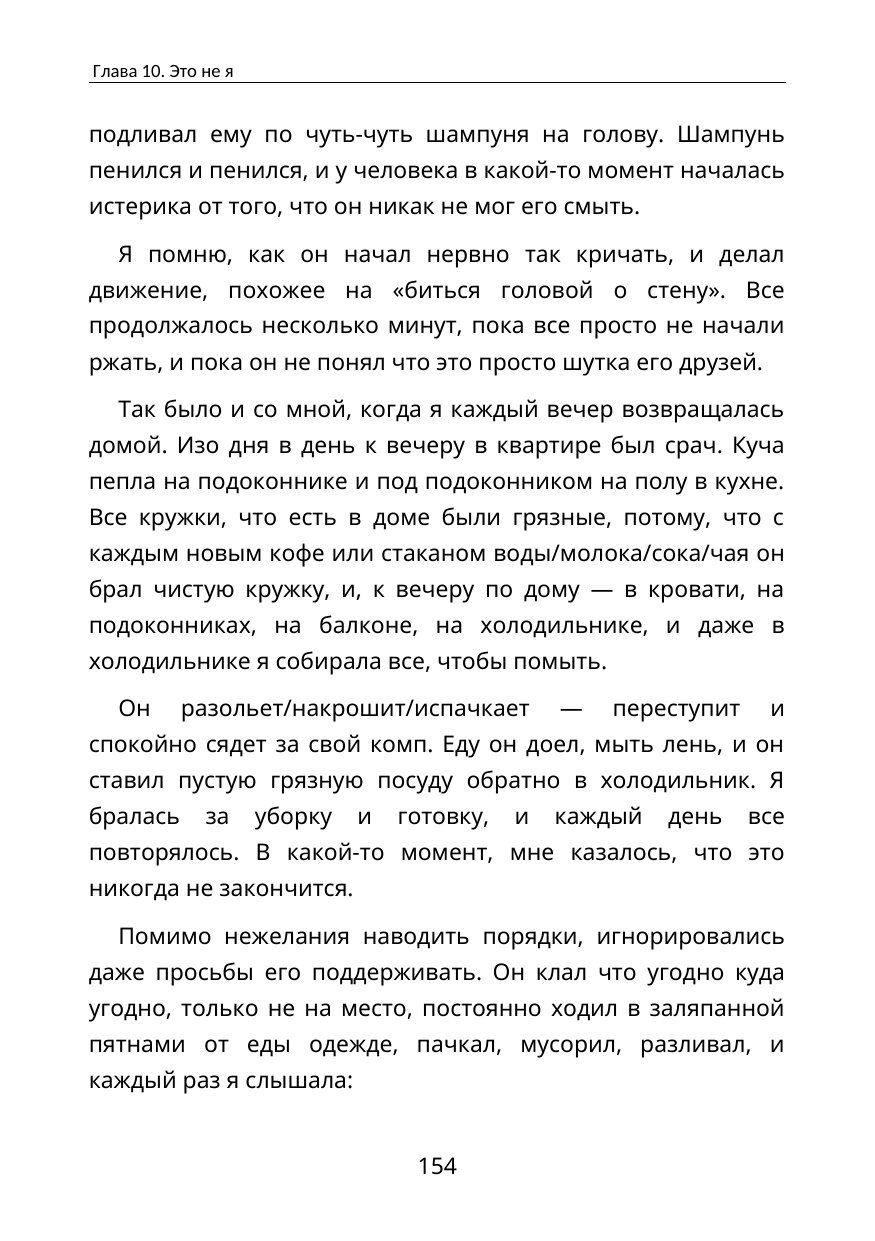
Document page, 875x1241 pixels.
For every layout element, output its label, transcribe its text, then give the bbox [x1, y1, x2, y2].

text подливал ему по чуть-чуть шампуня на голову. Шампунь пенился и пенился, и у человека в какой-то момент началась истерика от того, что он никак не мог его смыть. [88, 118, 786, 221]
text Он разольет/накрошит/испачкает — переступит и спокойно сядет за свой комп. Еду он доел, мыть лень, и он ставил пустую грязную посуду обратно в холодильник. Я бралась за уборку и готовку, и каждый день все повторялось. В какой-то момент, мне казалось, что это никогда не закончится. [88, 692, 786, 903]
text Так было и со мной, когда я каждый вечер возвращалась домой. Изо дня в день к вечеру в квартире был срач. Куча пепла на подоконнике и под подоконником на полу в кухне. Все кружки, что есть в доме были грязные, потому, что с каждым новым кофе или стаканом воды/молока/сока/чая он брал чистую кружку, и, к вечеру по дому — в кровати, на подоконниках, на балконе, на холодильнике, и даже в холодильнике я собирала все, чтобы помыть. [88, 393, 786, 676]
text Помимо нежелания наводить порядки, игнорировались даже просьбы его поддерживать. Он клал что угодно куда угодно, только не на место, постоянно ходил в заляпанной пятнами от еды одежде, пачкал, мусорил, разливал, и каждый раз я слышала: [88, 920, 786, 1095]
text Я помню, как он начал нервно так кричать, и делал движение, похожее на «биться головой о стену». Все продолжалось несколько минут, пока все просто не начали ржать, и пока он не понял что это просто шутка его друзей. [88, 238, 786, 377]
